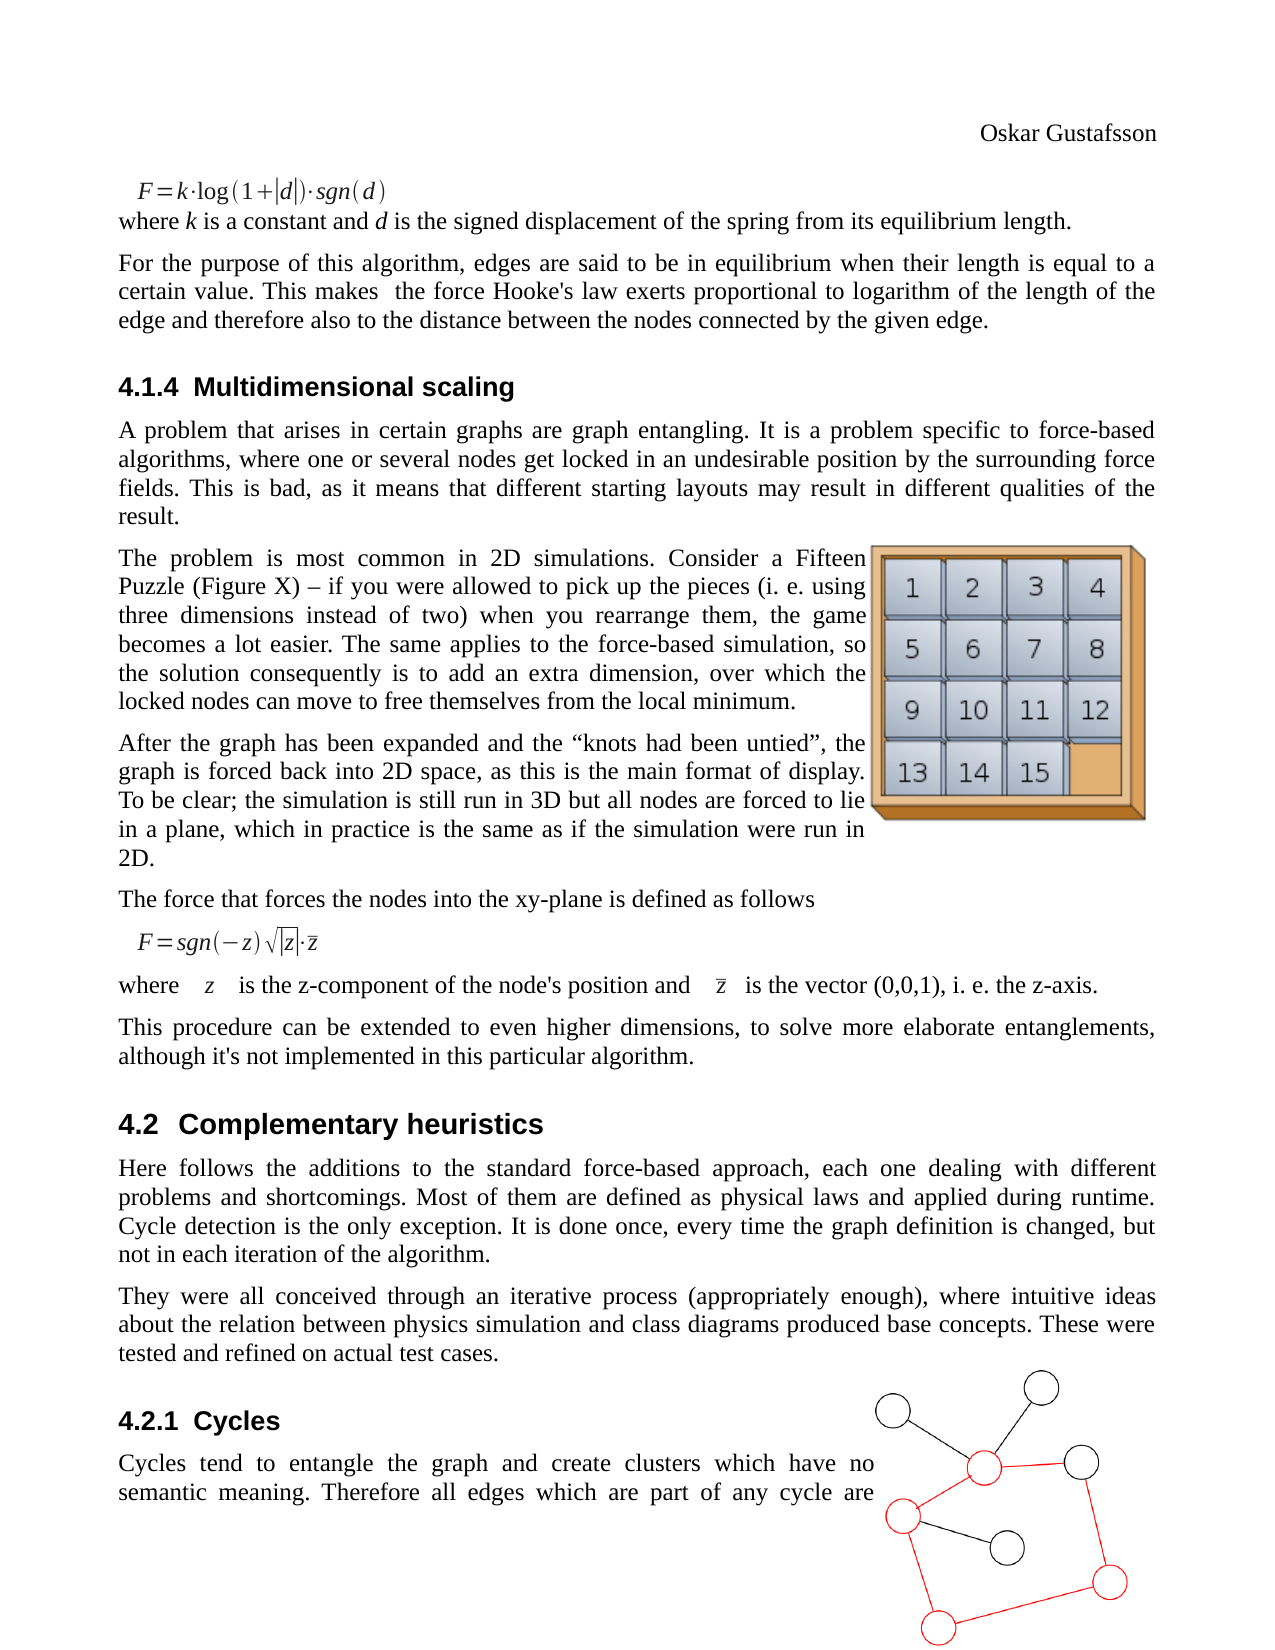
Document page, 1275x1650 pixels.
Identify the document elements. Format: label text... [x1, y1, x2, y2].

text Here follows the additions to the standard force-based approach, each one dealing with different problems and shortcomings. Most of them are defined as physical laws and applied during runtime. Cycle detection is the only exception. It is done once, every time the graph definition is changed, but not in each iteration of the algorithm. [118, 1153, 1157, 1268]
subtitle [1128, 1404, 1157, 1436]
text For the purpose of this algorithm, edges are said to be in equilibrium when their length is equal to a certain value. This makes the force Hooke's law exerts proportional to logarithm of the length of the edge and therefore also to the distance between the nodes connected by the given edge. [118, 248, 1157, 334]
text Cycles tend to entangle the graph and create clusters which have no semantic meaning. Therefore all edges which are part of any cycle are [118, 1448, 875, 1506]
picture [875, 1370, 1128, 1646]
subtitle Complementary heuristics [118, 1107, 1157, 1141]
subtitle Multidimensional scaling [118, 371, 1157, 403]
picture [867, 541, 1149, 823]
text After the graph has been expanded and the “knots had been untied”, the graph is forced back into 2D space, as this is the main format of display. To be clear; the simulation is still run in 3D but all nodes are forced to lie in a plane, which in practice is the same as if the simulation were run in 2D. [118, 728, 1157, 871]
text where is the z-component of the node's position and is the vector (0,0,1), i. e. the z-axis. [118, 970, 1157, 1000]
text The force that forces the nodes into the xy-plane is defined as follows [118, 884, 1157, 913]
text They were all conceived through an iterative process (appropriately enough), where intuitive ideas about the relation between physics simulation and class diagrams produced base concepts. These were tested and refined on actual test cases. [118, 1281, 1157, 1367]
text where k is a constant and d is the signed displacement of the spring from its equilibrium length. [118, 176, 1157, 235]
text The problem is most common in 2D simulations. Consider a Fifteen Puzzle (Figure X) – if you were allowed to pick up the pieces (i. e. using three dimensions instead of two) when you rearrange them, the game becomes a lot easier. The same applies to the force-based simulation, so the solution consequently is to add an extra dimension, over which the locked nodes can move to free themselves from the local minimum. [118, 543, 867, 715]
subtitle Cycles [118, 1404, 875, 1436]
text A problem that arises in certain graphs are graph entangling. It is a problem specific to force-based algorithms, where one or several nodes get locked in an undesirable position by the surrounding force fields. This is bad, as it means that different starting layouts may result in different qualities of the result. [118, 415, 1157, 530]
text This procedure can be extended to even higher dimensions, to solve more elaborate entanglements, although it's not implemented in this particular algorithm. [118, 1012, 1157, 1070]
